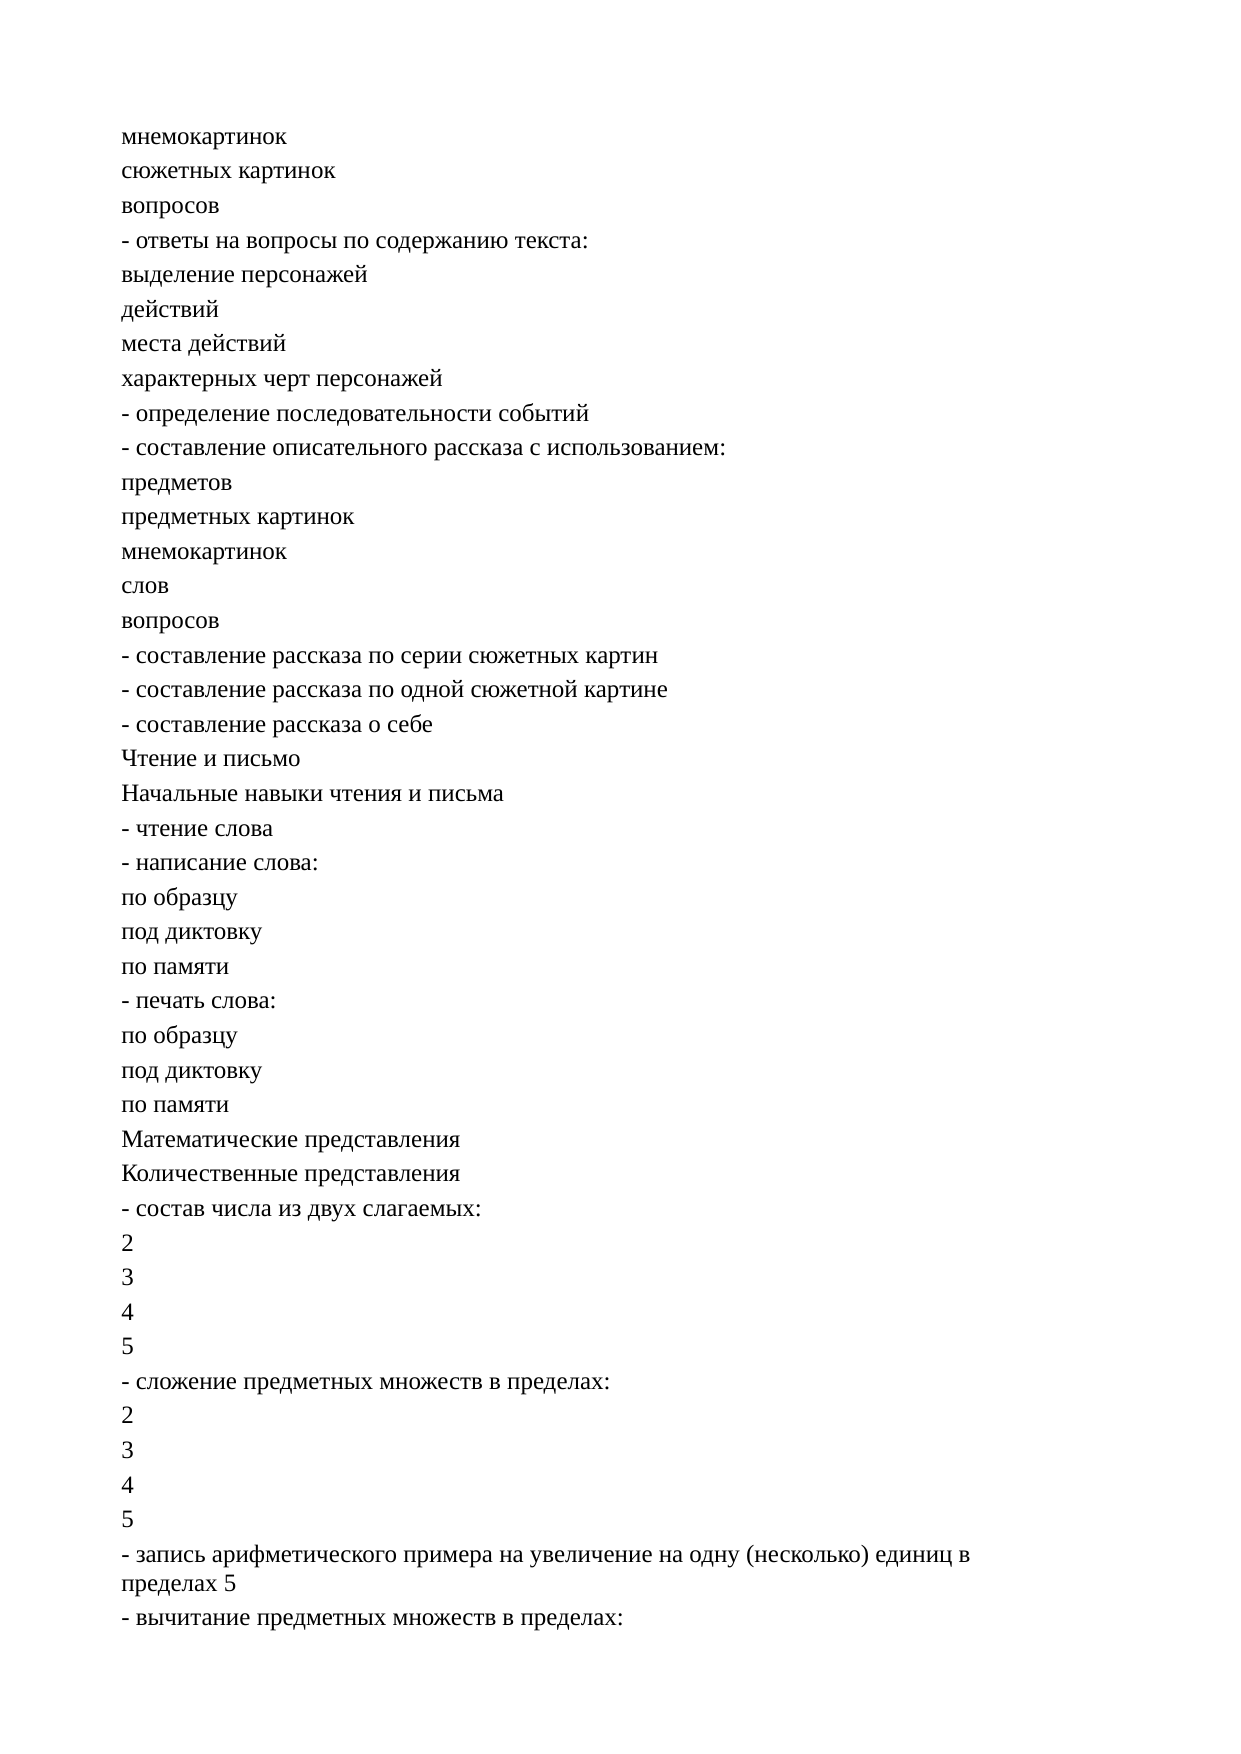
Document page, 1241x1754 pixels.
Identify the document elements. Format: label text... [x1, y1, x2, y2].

table_cell [1064, 222, 1090, 256]
table_cell [1090, 1467, 1122, 1501]
table_cell [1090, 602, 1122, 637]
table_cell [1064, 1432, 1090, 1467]
table_cell [1064, 499, 1090, 533]
table_cell - составление описательного рассказа с использованием: [118, 429, 1063, 464]
table_cell [1090, 256, 1122, 291]
table_cell [1090, 429, 1122, 464]
table_cell [1090, 464, 1122, 498]
table_cell Математические представления [118, 1121, 1122, 1156]
table_cell по памяти [118, 948, 1063, 983]
table_cell - состав числа из двух слагаемых: [118, 1190, 1063, 1225]
table_cell [1064, 1536, 1090, 1599]
table_cell [1064, 671, 1090, 706]
table_cell 5 [118, 1329, 1063, 1363]
table_cell - вычитание предметных множеств в пределах: [118, 1599, 1063, 1634]
table_cell [1090, 326, 1122, 360]
table_cell [1090, 741, 1122, 775]
table_cell [1064, 1225, 1090, 1259]
table_cell [1090, 671, 1122, 706]
table_cell [1090, 568, 1122, 602]
table_cell [1090, 706, 1122, 741]
table_cell [1064, 1052, 1090, 1086]
table_cell под диктовку [118, 1052, 1063, 1086]
table_cell [1064, 1501, 1090, 1536]
table_cell [1090, 1052, 1122, 1086]
table_cell [1064, 1329, 1090, 1363]
table_cell [1090, 1156, 1122, 1190]
table_cell Начальные навыки чтения и письма [118, 775, 1063, 810]
table_cell - печать слова: [118, 983, 1063, 1017]
table_cell 3 [118, 1432, 1063, 1467]
table_cell [1064, 1599, 1090, 1634]
table_cell [1064, 533, 1090, 568]
table_cell [1090, 1259, 1122, 1294]
table_cell по образцу [118, 879, 1063, 913]
table_cell 3 [118, 1259, 1063, 1294]
table_cell действий [118, 291, 1063, 326]
table_cell [1090, 879, 1122, 913]
table_cell [1064, 810, 1090, 844]
table_cell Количественные представления [118, 1156, 1063, 1190]
table_cell [1064, 983, 1090, 1017]
table_cell [1064, 1294, 1090, 1328]
table_cell 5 [118, 1501, 1063, 1536]
table_cell [1064, 602, 1090, 637]
table_cell [1064, 395, 1090, 429]
table_cell предметов [118, 464, 1063, 498]
table_cell [1064, 568, 1090, 602]
table_cell [1064, 1190, 1090, 1225]
table_cell [1064, 706, 1090, 741]
table_cell [1064, 1398, 1090, 1432]
table_cell - составление рассказа о себе [118, 706, 1063, 741]
table_cell - чтение слова [118, 810, 1063, 844]
table_cell [1090, 118, 1122, 153]
table_cell [1064, 256, 1090, 291]
table_cell сюжетных картинок [118, 153, 1063, 187]
table_cell Чтение и письмо [118, 741, 1063, 775]
table_cell [1090, 1363, 1122, 1398]
table_cell по образцу [118, 1017, 1063, 1052]
table_cell [1090, 395, 1122, 429]
table_cell [1064, 741, 1090, 775]
table_cell [1064, 1017, 1090, 1052]
table_cell [1064, 775, 1090, 810]
table_cell [1090, 533, 1122, 568]
table_cell 2 [118, 1398, 1063, 1432]
table_cell [1064, 1363, 1090, 1398]
table_cell [1064, 879, 1090, 913]
table_cell [1090, 810, 1122, 844]
table_cell 2 [118, 1225, 1063, 1259]
table_cell [1090, 291, 1122, 326]
table_cell по памяти [118, 1086, 1063, 1121]
table_cell - сложение предметных множеств в пределах: [118, 1363, 1063, 1398]
table_cell [1090, 1536, 1122, 1599]
table_cell [1090, 983, 1122, 1017]
table_cell вопросов [118, 602, 1063, 637]
table_cell [1090, 1190, 1122, 1225]
table_cell [1090, 1432, 1122, 1467]
table_cell [1090, 844, 1122, 879]
table_cell вопросов [118, 187, 1063, 222]
table_cell мнемокартинок [118, 118, 1063, 153]
table_cell [1090, 775, 1122, 810]
table_cell [1064, 844, 1090, 879]
table_cell [1064, 1259, 1090, 1294]
table_cell [1090, 1225, 1122, 1259]
table_cell [1064, 637, 1090, 671]
table_cell [1064, 360, 1090, 395]
table_cell выделение персонажей [118, 256, 1063, 291]
table_cell [1090, 1086, 1122, 1121]
table_cell характерных черт персонажей [118, 360, 1063, 395]
table_cell [1064, 326, 1090, 360]
table_cell [1090, 637, 1122, 671]
table_cell предметных картинок [118, 499, 1063, 533]
table_cell [1090, 1398, 1122, 1432]
table_cell [1064, 187, 1090, 222]
table_cell [1090, 948, 1122, 983]
table_cell [1090, 1329, 1122, 1363]
table_cell [1064, 464, 1090, 498]
table_cell [1064, 1467, 1090, 1501]
table_cell - ответы на вопросы по содержанию текста: [118, 222, 1063, 256]
table_cell [1064, 118, 1090, 153]
table_cell [1064, 291, 1090, 326]
table_cell [1090, 1017, 1122, 1052]
table_cell [1064, 1086, 1090, 1121]
table_cell - составление рассказа по одной сюжетной картине [118, 671, 1063, 706]
table_cell места действий [118, 326, 1063, 360]
table_cell [1090, 153, 1122, 187]
table_cell [1064, 1156, 1090, 1190]
table_cell [1064, 914, 1090, 948]
table_cell [1064, 429, 1090, 464]
table_cell [1090, 360, 1122, 395]
table_cell [1090, 1599, 1122, 1634]
table_cell [1090, 1501, 1122, 1536]
table_cell - написание слова: [118, 844, 1063, 879]
table_cell [1090, 187, 1122, 222]
table_cell [1090, 222, 1122, 256]
table_cell под диктовку [118, 914, 1063, 948]
table_cell - составление рассказа по серии сюжетных картин [118, 637, 1063, 671]
table_cell [1064, 153, 1090, 187]
table_cell мнемокартинок [118, 533, 1063, 568]
table_cell 4 [118, 1294, 1063, 1328]
table_cell [1064, 948, 1090, 983]
table_cell слов [118, 568, 1063, 602]
table_cell - определение последовательности событий [118, 395, 1063, 429]
table_cell [1090, 1294, 1122, 1328]
table_cell [1090, 499, 1122, 533]
table_cell [1090, 914, 1122, 948]
table_cell - запись арифметического примера на увеличение на одну (несколько) единиц в пределах 5 [118, 1536, 1063, 1599]
table_cell 4 [118, 1467, 1063, 1501]
